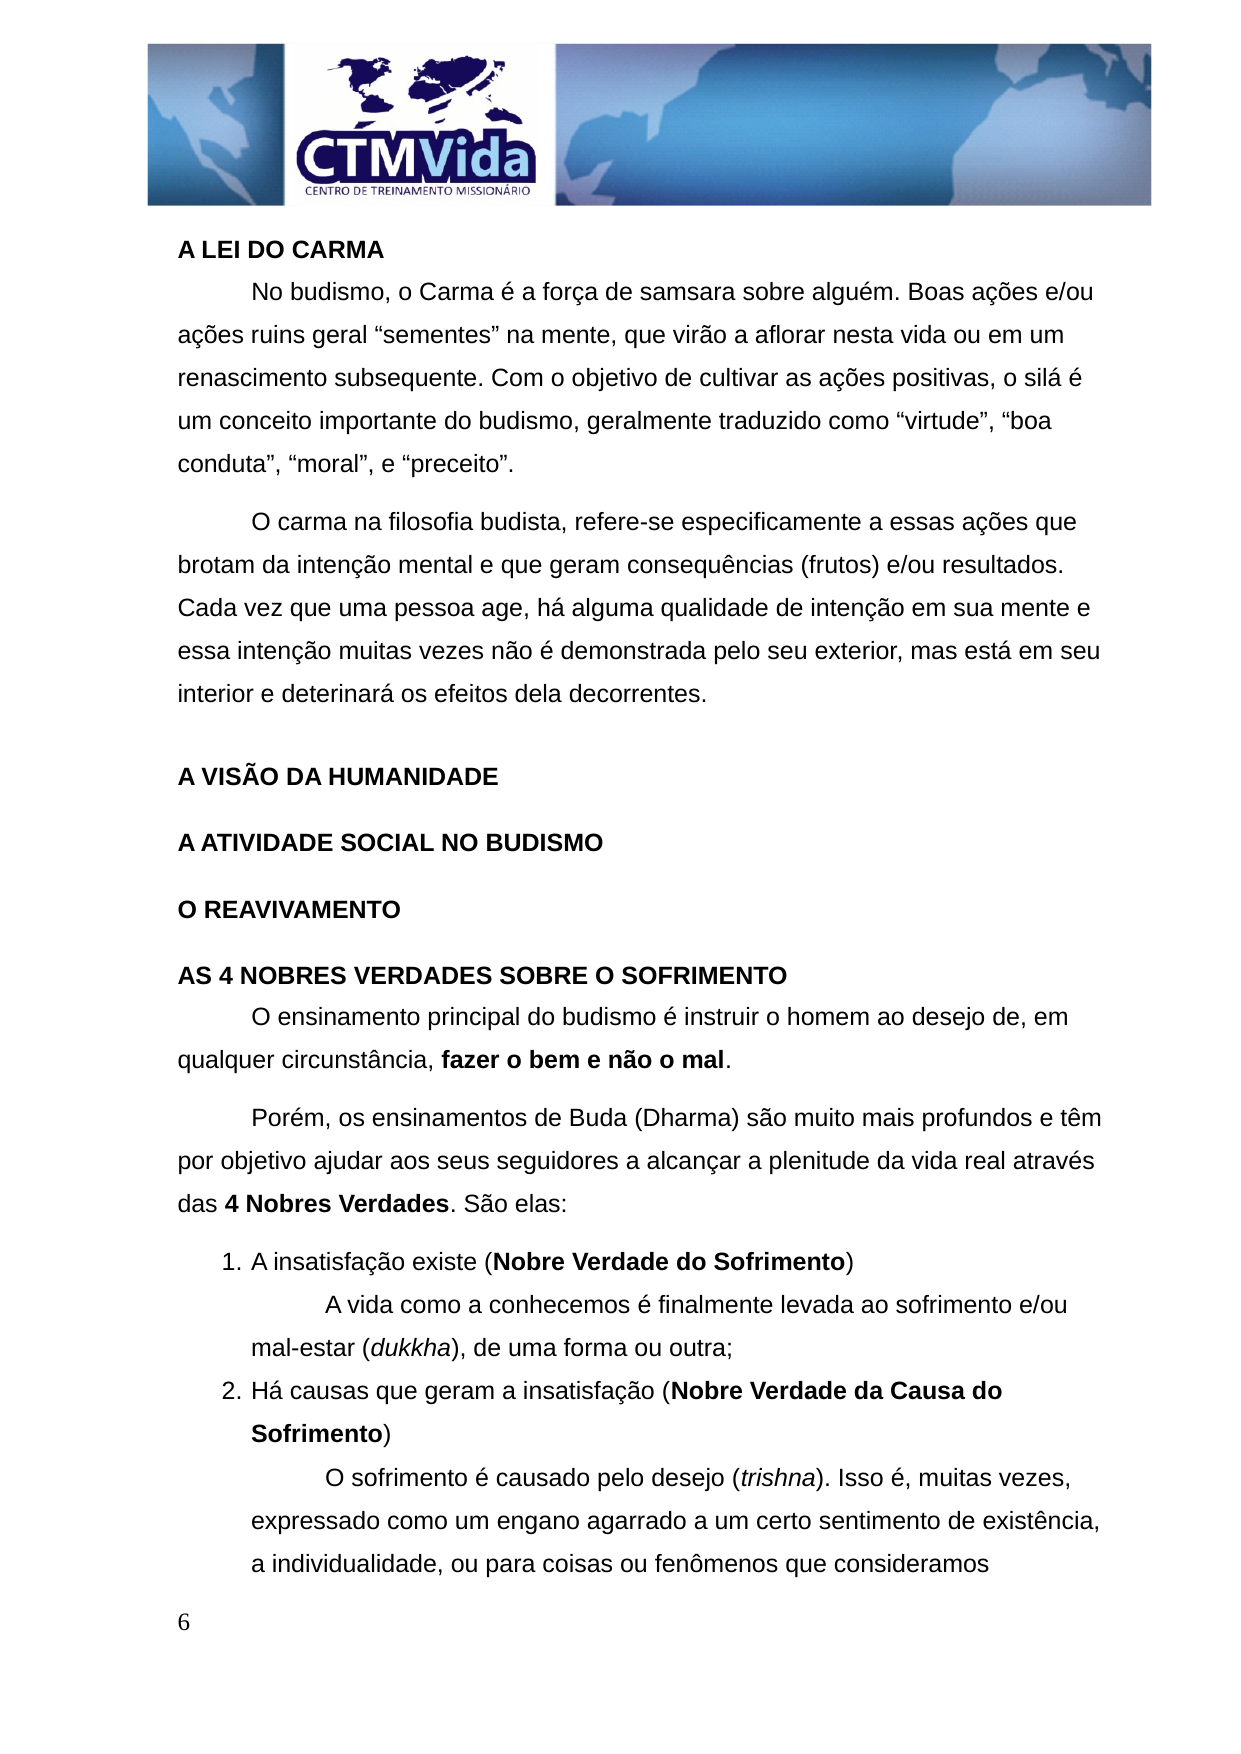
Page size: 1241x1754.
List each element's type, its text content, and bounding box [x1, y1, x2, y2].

subtitle A visão da humanidade [177, 762, 1122, 791]
text No budismo, o Carma é a força de samsara sobre alguém. Boas ações e/ou ações ruins geral “sementes” na mente, que virão a aflorar nesta vida ou em um renascimento subsequente. Com o objetivo de cultivar as ações positivas, o silá é um conceito importante do budismo, geralmente traduzido como “virtude”, “boa conduta”, “moral”, e “preceito”. [177, 277, 1122, 478]
list Há causas que geram a insatisfação (Nobre Verdade da Causa do Sofrimento) O sofrimento é causado pelo desejo (trishna). Isso é, muitas vezes, expressado como um engano agarrado a um certo sentimento de existência, a individualidade, ou para coisas ou fenômenos que consideramos [221, 1376, 1122, 1577]
text O carma na filosofia budista, refere-se especificamente a essas ações que brotam da intenção mental e que geram consequências (frutos) e/ou resultados. Cada vez que uma pessoa age, há alguma qualidade de intenção em sua mente e essa intenção muitas vezes não é demonstrada pelo seu exterior, mas está em seu interior e deterinará os efeitos dela decorrentes. [177, 507, 1122, 708]
picture [147, 43, 1152, 206]
subtitle As 4 Nobres verdades sobre o sofrimento [177, 961, 1122, 989]
text O ensinamento principal do budismo é instruir o homem ao desejo de, em qualquer circunstância, fazer o bem e não o mal. [177, 1002, 1122, 1074]
list A insatisfação existe (Nobre Verdade do Sofrimento) A vida como a conhecemos é finalmente levada ao sofrimento e/ou mal-estar (dukkha), de uma forma ou outra; [221, 1247, 1122, 1362]
subtitle A Atividade social no Budismo [177, 828, 1122, 857]
subtitle A lei do Carma [177, 235, 1122, 264]
subtitle O reavivamento [177, 894, 1122, 923]
text Porém, os ensinamentos de Buda (Dharma) são muito mais profundos e têm por objetivo ajudar aos seus seguidores a alcançar a plenitude da vida real através das 4 Nobres Verdades. São elas: [177, 1103, 1122, 1218]
